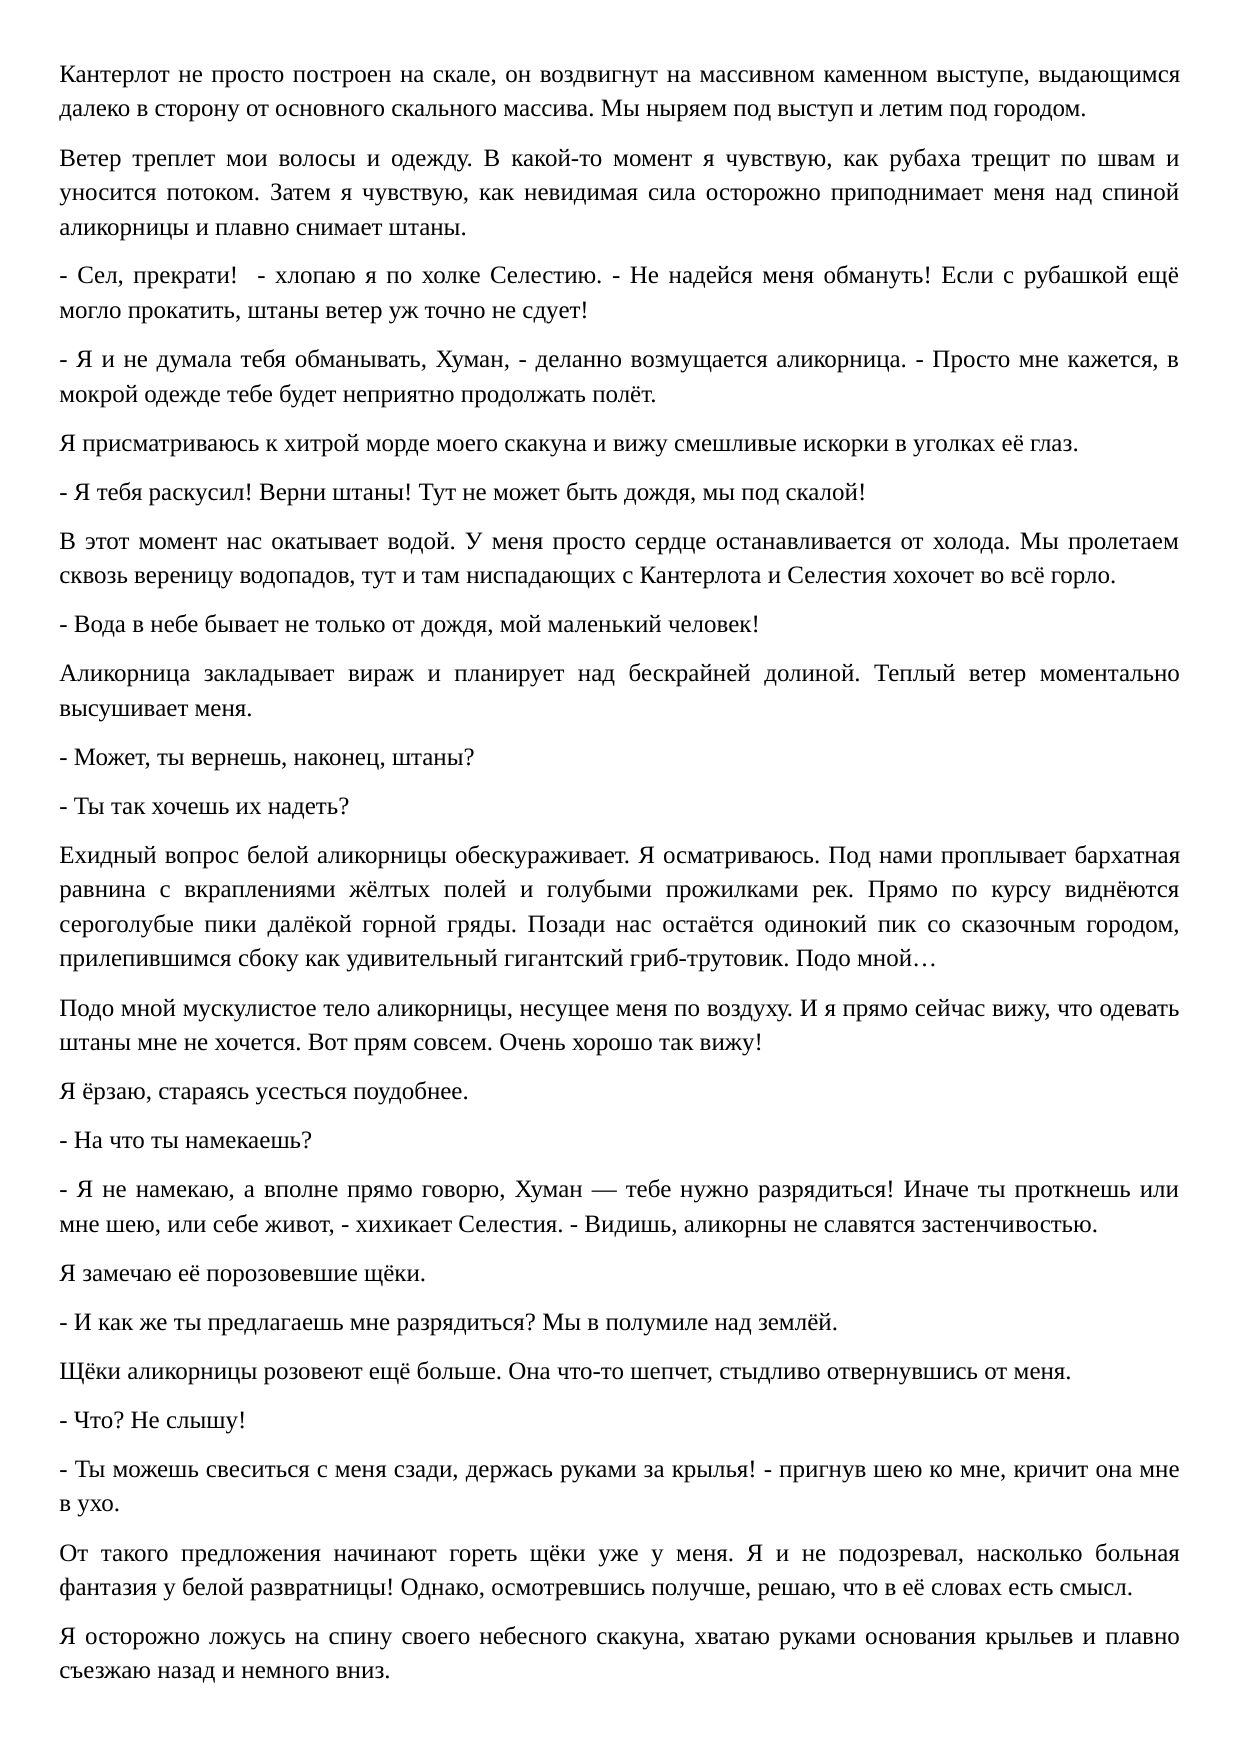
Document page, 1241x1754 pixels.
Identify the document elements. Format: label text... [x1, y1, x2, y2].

text Ветер треплет мои волосы и одежду. В какой-то момент я чувствую, как рубаха трещит по швам и уносится потоком. Затем я чувствую, как невидимая сила осторожно приподнимает меня над спиной аликорницы и плавно снимает штаны. [59, 143, 1181, 240]
text Щёки аликорницы розовеют ещё больше. Она что-то шепчет, стыдливо отвернувшись от меня. [59, 1356, 1181, 1385]
text Кантерлот не просто построен на скале, он воздвигнут на массивном каменном выступе, выдающимся далеко в сторону от основного скального массива. Мы ныряем под выступ и летим под городом. [59, 59, 1181, 122]
text Аликорница закладывает вираж и планирует над бескрайней долиной. Теплый ветер моментально высушивает меня. [59, 658, 1181, 722]
text - Вода в небе бывает не только от дождя, мой маленький человек! [59, 609, 1181, 638]
text Подо мной мускулистое тело аликорницы, несущее меня по воздуху. И я прямо сейчас вижу, что одевать штаны мне не хочется. Вот прям совсем. Очень хорошо так вижу! [59, 993, 1181, 1056]
text Я осторожно ложусь на спину своего небесного скакуна, хватаю руками основания крыльев и плавно съезжаю назад и немного вниз. [59, 1621, 1181, 1684]
text От такого предложения начинают гореть щёки уже у меня. Я и не подозревал, насколько больная фантазия у белой развратницы! Однако, осмотревшись получше, решаю, что в её словах есть смысл. [59, 1538, 1181, 1601]
text Я присматриваюсь к хитрой морде моего скакуна и вижу смешливые искорки в уголках её глаз. [59, 428, 1181, 456]
text - Сел, прекрати! - хлопаю я по холке Селестию. - Не надейся меня обмануть! Если с рубашкой ещё могло прокатить, штаны ветер уж точно не сдует! [59, 261, 1181, 324]
text - Я не намекаю, а вполне прямо говорю, Хуман — тебе нужно разрядиться! Иначе ты проткнешь или мне шею, или себе живот, - хихикает Селестия. - Видишь, аликорны не славятся застенчивостью. [59, 1174, 1181, 1237]
text Ехидный вопрос белой аликорницы обескураживает. Я осматриваюсь. Под нами проплывает бархатная равнина с вкраплениями жёлтых полей и голубыми прожилками рек. Прямо по курсу виднёются сероголубые пики далёкой горной гряды. Позади нас остаётся одинокий пик со сказочным городом, прилепившимся сбоку как удивительный гигантский гриб-трутовик. Подо мной… [59, 840, 1181, 972]
text - Я тебя раскусил! Верни штаны! Тут не может быть дождя, мы под скалой! [59, 477, 1181, 506]
text - Ты можешь свеситься с меня сзади, держась руками за крылья! - пригнув шею ко мне, кричит она мне в ухо. [59, 1454, 1181, 1517]
text Я замечаю её порозовевшие щёки. [59, 1258, 1181, 1287]
text - Что? Не слышу! [59, 1405, 1181, 1434]
text - И как же ты предлагаешь мне разрядиться? Мы в полумиле над землёй. [59, 1307, 1181, 1336]
text - Может, ты вернешь, наконец, штаны? [59, 742, 1181, 771]
text Я ёрзаю, стараясь усесться поудобнее. [59, 1076, 1181, 1105]
text - Ты так хочешь их надеть? [59, 791, 1181, 820]
text - На что ты намекаешь? [59, 1125, 1181, 1154]
text В этот момент нас окатывает водой. У меня просто сердце останавливается от холода. Мы пролетаем сквозь вереницу водопадов, тут и там ниспадающих с Кантерлота и Селестия хохочет во всё горло. [59, 526, 1181, 589]
text - Я и не думала тебя обманывать, Хуман, - деланно возмущается аликорница. - Просто мне кажется, в мокрой одежде тебе будет неприятно продолжать полёт. [59, 344, 1181, 407]
